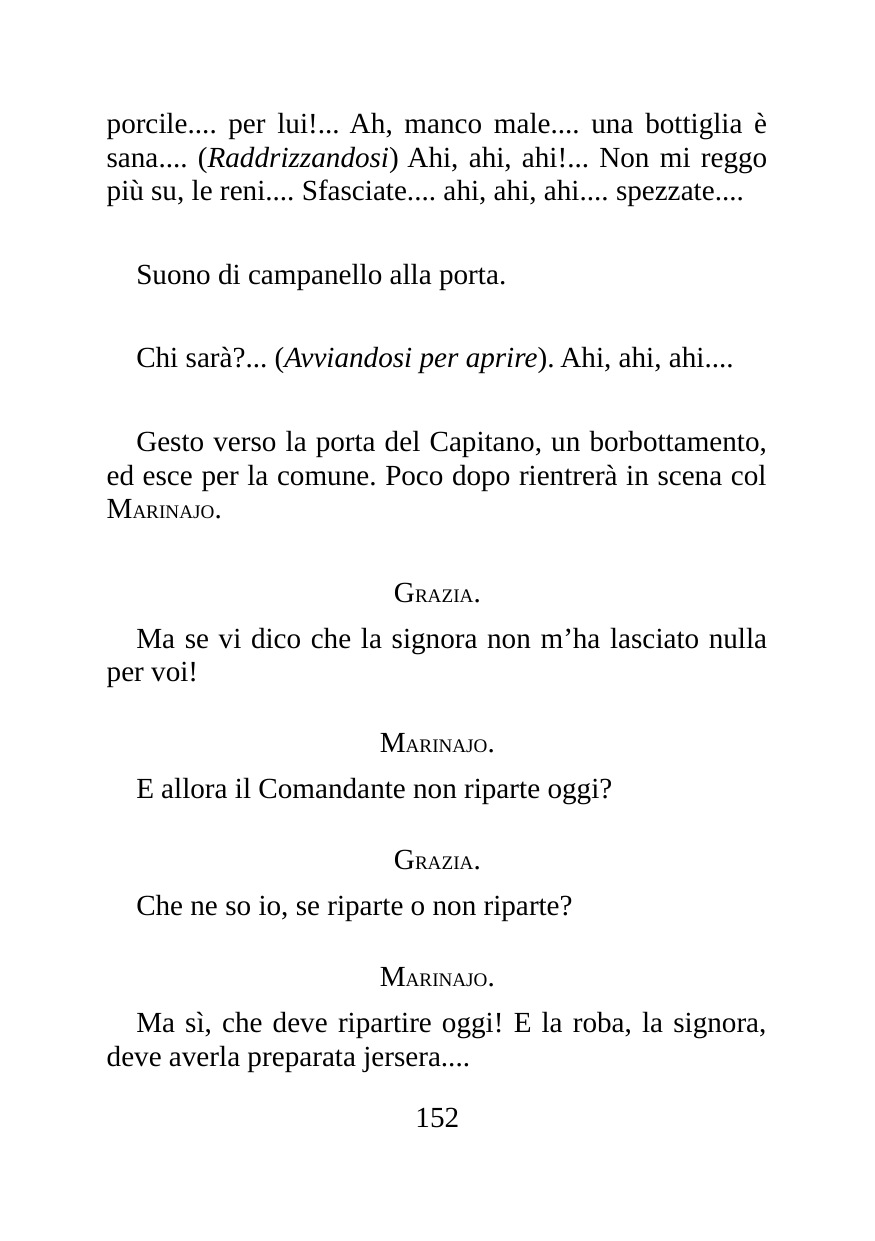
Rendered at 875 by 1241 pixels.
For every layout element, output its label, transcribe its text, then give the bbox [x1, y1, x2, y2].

text Gesto verso la porta del Capitano, un borbottamento, ed esce per la comune. Poco dopo rientrerà in scena col Marinajo. [106, 424, 768, 525]
text Chi sarà?... (Avviandosi per aprire). Ahi, ahi, ahi.... [106, 341, 768, 374]
text porcile.... per lui!... Ah, manco male.... una bottiglia è sana.... (Raddrizzandosi) Ahi, ahi, ahi!... Non mi reggo più su, le reni.... Sfasciate.... ahi, ahi, ahi.... spezzate.... [106, 106, 768, 207]
text Marinajo. [106, 959, 768, 993]
text E allora il Comandante non riparte oggi? [106, 771, 768, 805]
text Grazia. [106, 575, 768, 608]
text Ma sì, che deve ripartire oggi! E la roba, la signora, deve averla preparata jersera.... [106, 1006, 768, 1073]
text Suono di campanello alla porta. [106, 257, 768, 291]
text Marinajo. [106, 725, 768, 759]
text Che ne so io, se riparte o non riparte? [106, 888, 768, 922]
text Ma se vi dico che la signora non m’ha lasciato nulla per voi! [106, 621, 768, 688]
text Grazia. [106, 842, 768, 876]
